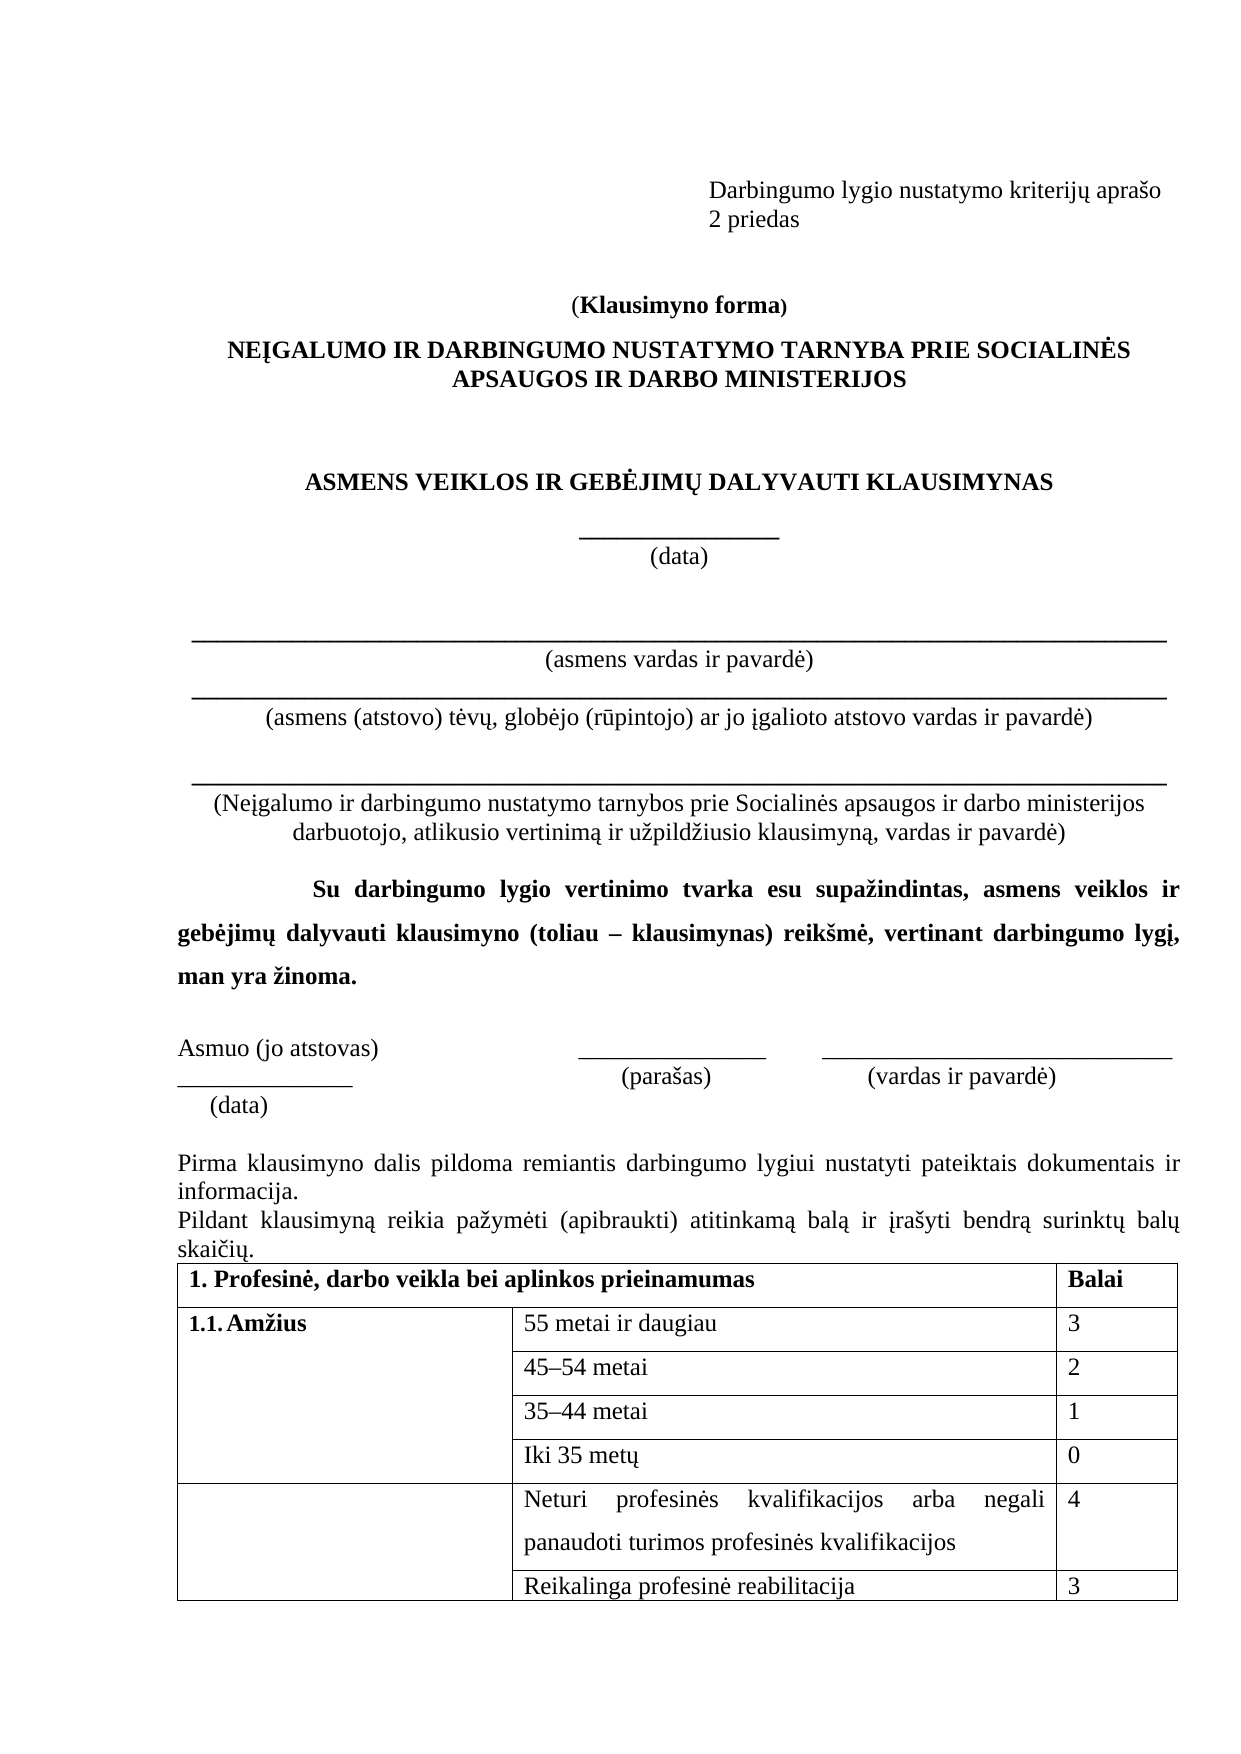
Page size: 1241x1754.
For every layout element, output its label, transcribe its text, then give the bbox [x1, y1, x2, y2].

table_cell 1 [1057, 1396, 1177, 1439]
text NEĮGALUMO IR DARBINGUMO NUSTATYMO TARNYBA PRIE SOCIALINĖS APSAUGOS IR DARBO MINISTERIJOS [177, 335, 1181, 393]
table_cell 2 [1057, 1352, 1177, 1395]
table_cell Neturi profesinės kvalifikacijos arba negali panaudoti turimos profesinės kvalifikacijos [513, 1484, 1056, 1570]
table_cell 45–54 metai [513, 1352, 1056, 1395]
text (asmens (atstovo) tėvų, globėjo (rūpintojo) ar jo įgalioto atstovo vardas ir pavardė) [177, 702, 1181, 731]
table_cell Reikalinga profesinė reabilitacija [513, 1571, 1056, 1600]
text (data) [177, 1090, 1181, 1119]
text 2 priedas [177, 204, 1181, 232]
text Pildant klausimyną reikia pažymėti (apibraukti) atitinkamą balą ir įrašyti bendrą surinktų balų skaičių. [177, 1205, 1181, 1263]
text (data) [177, 541, 1181, 570]
text ASMENS VEIKLOS IR GEBĖJIMŲ DALYVAUTI KLAUSIMYNAS [177, 467, 1181, 496]
text Darbingumo lygio nustatymo kriterijų aprašo [177, 175, 1181, 204]
table_header Balai [1057, 1264, 1177, 1307]
table_cell 4 [1057, 1484, 1177, 1570]
text ______________________________________________________________________________ [177, 616, 1181, 644]
text ______________ (parašas) (vardas ir pavardė) [177, 1061, 1181, 1090]
text ________________ [177, 513, 1181, 541]
table_cell [178, 1484, 512, 1600]
text (Klausimyno forma) [177, 290, 1181, 319]
table_cell 0 [1057, 1440, 1177, 1483]
text Pirma klausimyno dalis pildoma remiantis darbingumo lygiui nustatyti pateiktais dokumentais ir informacija. [177, 1148, 1181, 1205]
text (asmens vardas ir pavardė) [177, 644, 1181, 673]
text ______________________________________________________________________________ [177, 759, 1181, 788]
text (Neįgalumo ir darbingumo nustatymo tarnybos prie Socialinės apsaugos ir darbo ministerijos darbuotojo, atlikusio vertinimą ir užpildžiusio klausimyną, vardas ir pavardė) [177, 788, 1181, 846]
table_header 1. Profesinė, darbo veikla bei aplinkos prieinamumas [178, 1264, 1056, 1307]
table_cell 3 [1057, 1308, 1177, 1351]
table_cell 3 [1057, 1571, 1177, 1600]
text Asmuo (jo atstovas) _______________ ____________________________ [177, 1033, 1181, 1061]
text Su darbingumo lygio vertinimo tvarka esu supažindintas, asmens veiklos ir gebėjimų dalyvauti klausimyno (toliau – klausimynas) reikšmė, vertinant darbingumo lygį, man yra žinoma. [177, 874, 1181, 989]
table_cell 55 metai ir daugiau [513, 1308, 1056, 1351]
text ______________________________________________________________________________ [177, 673, 1181, 702]
table_cell 1.1. Amžius [178, 1308, 512, 1483]
table_cell 35–44 metai [513, 1396, 1056, 1439]
table_cell Iki 35 metų [513, 1440, 1056, 1483]
